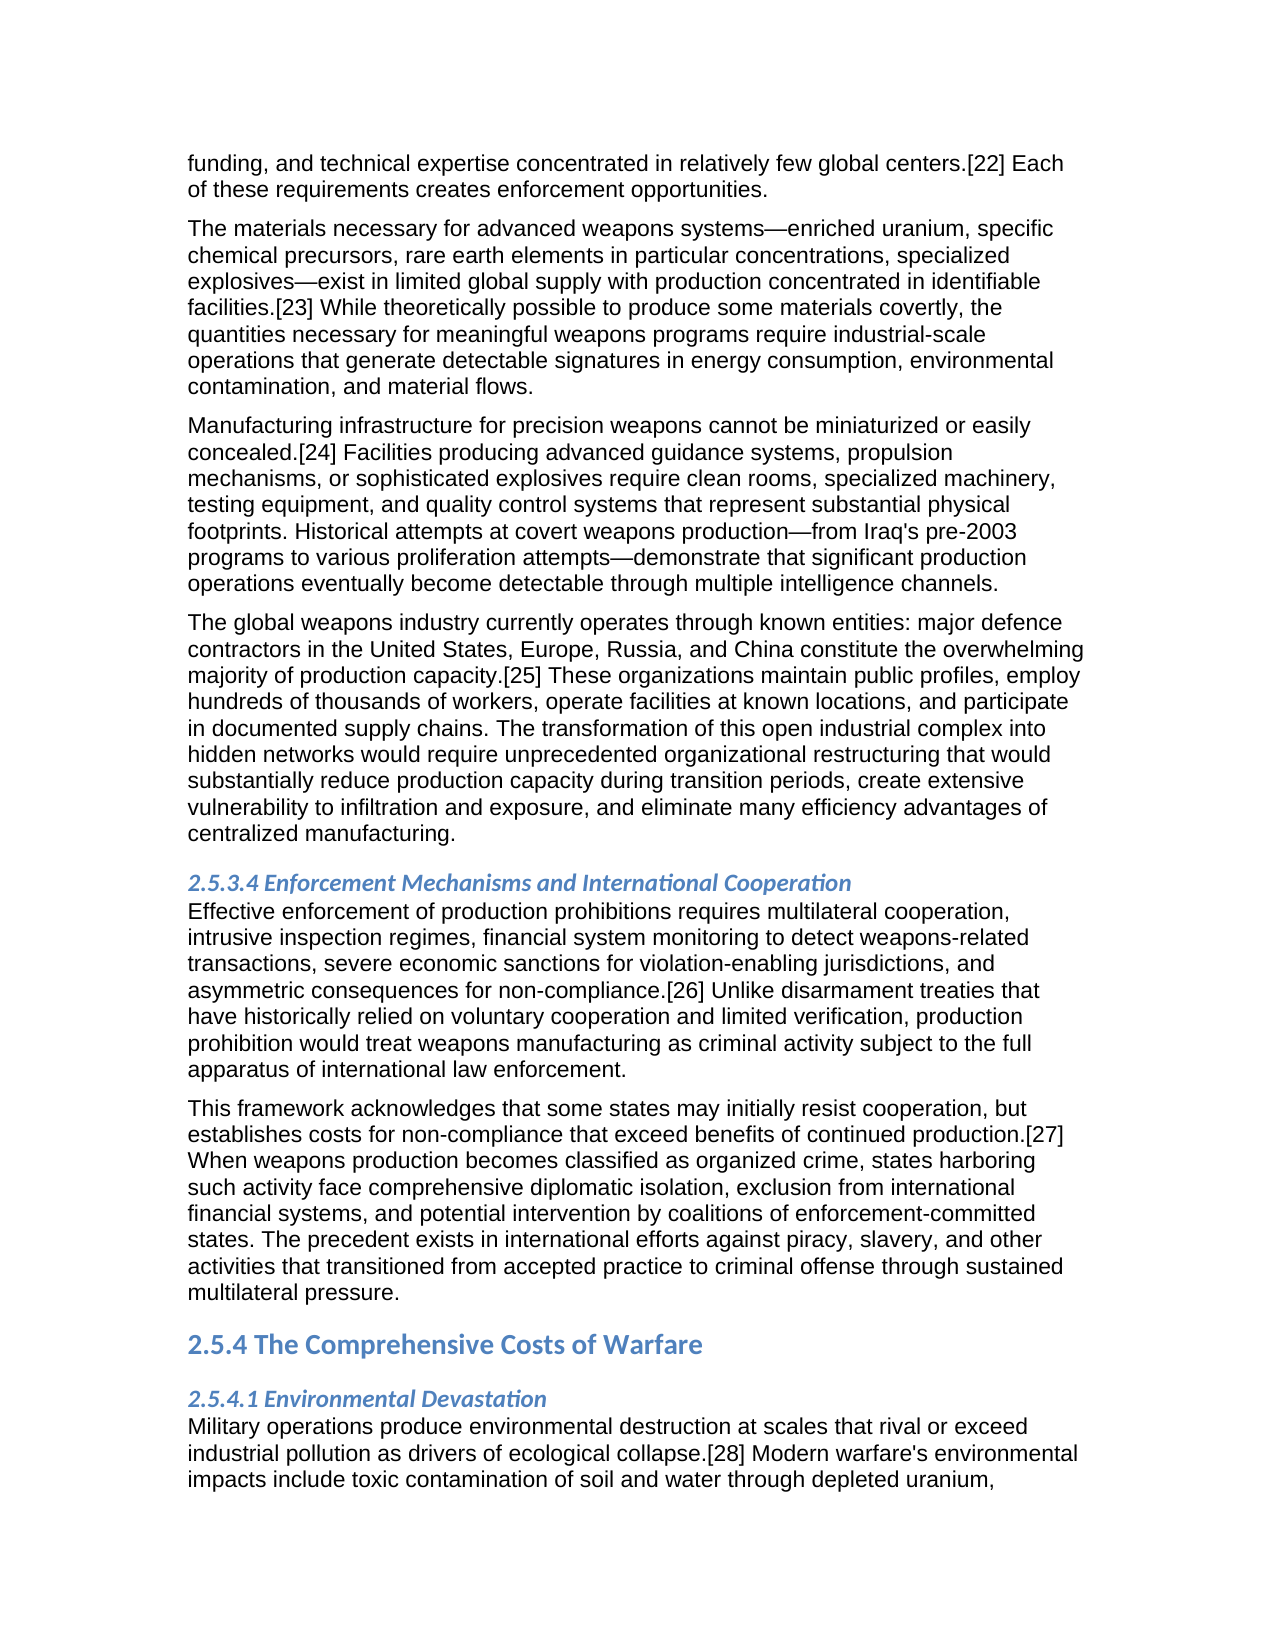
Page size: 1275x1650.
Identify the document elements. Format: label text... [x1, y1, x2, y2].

text Military operations produce environmental destruction at scales that rival or exceed industrial pollution as drivers of ecological collapse.[28] Modern warfare's environmental impacts include toxic contamination of soil and water through depleted uranium, [187, 1413, 1087, 1492]
text This framework acknowledges that some states may initially resist cooperation, but establishes costs for non-compliance that exceed benefits of continued production.[27] When weapons production becomes classified as organized crime, states harboring such activity face comprehensive diplomatic isolation, exclusion from international financial systems, and potential intervention by coalitions of enforcement-committed states. The precedent exists in international efforts against piracy, slavery, and other activities that transitioned from accepted practice to criminal offense through sustained multilateral pressure. [187, 1095, 1087, 1306]
subtitle 2.5.4.1 Environmental Devastation [187, 1383, 1087, 1413]
subtitle 2.5.3.4 Enforcement Mechanisms and International Cooperation [187, 867, 1087, 898]
text funding, and technical expertise concentrated in relatively few global centers.[22] Each of these requirements creates enforcement opportunities. [187, 150, 1087, 203]
text Manufacturing infrastructure for precision weapons cannot be miniaturized or easily concealed.[24] Facilities producing advanced guidance systems, propulsion mechanisms, or sophisticated explosives require clean rooms, specialized machinery, testing equipment, and quality control systems that represent substantial physical footprints. Historical attempts at covert weapons production—from Iraq's pre-2003 programs to various proliferation attempts—demonstrate that significant production operations eventually become detectable through multiple intelligence channels. [187, 412, 1087, 597]
text The materials necessary for advanced weapons systems—enriched uranium, specific chemical precursors, rare earth elements in particular concentrations, specialized explosives—exist in limited global supply with production concentrated in identifiable facilities.[23] While theoretically possible to produce some materials covertly, the quantities necessary for meaningful weapons programs require industrial-scale operations that generate detectable signatures in energy consumption, environmental contamination, and material flows. [187, 215, 1087, 400]
subtitle 2.5.4 The Comprehensive Costs of Warfare [187, 1326, 1087, 1362]
text Effective enforcement of production prohibitions requires multilateral cooperation, intrusive inspection regimes, financial system monitoring to detect weapons-related transactions, severe economic sanctions for violation-enabling jurisdictions, and asymmetric consequences for non-compliance.[26] Unlike disarmament treaties that have historically relied on voluntary cooperation and limited verification, production prohibition would treat weapons manufacturing as criminal activity subject to the full apparatus of international law enforcement. [187, 898, 1087, 1082]
text The global weapons industry currently operates through known entities: major defence contractors in the United States, Europe, Russia, and China constitute the overwhelming majority of production capacity.[25] These organizations maintain public profiles, employ hundreds of thousands of workers, operate facilities at known locations, and participate in documented supply chains. The transformation of this open industrial complex into hidden networks would require unprecedented organizational restructuring that would substantially reduce production capacity during transition periods, create extensive vulnerability to infiltration and exposure, and eliminate many efficiency advantages of centralized manufacturing. [187, 609, 1087, 846]
